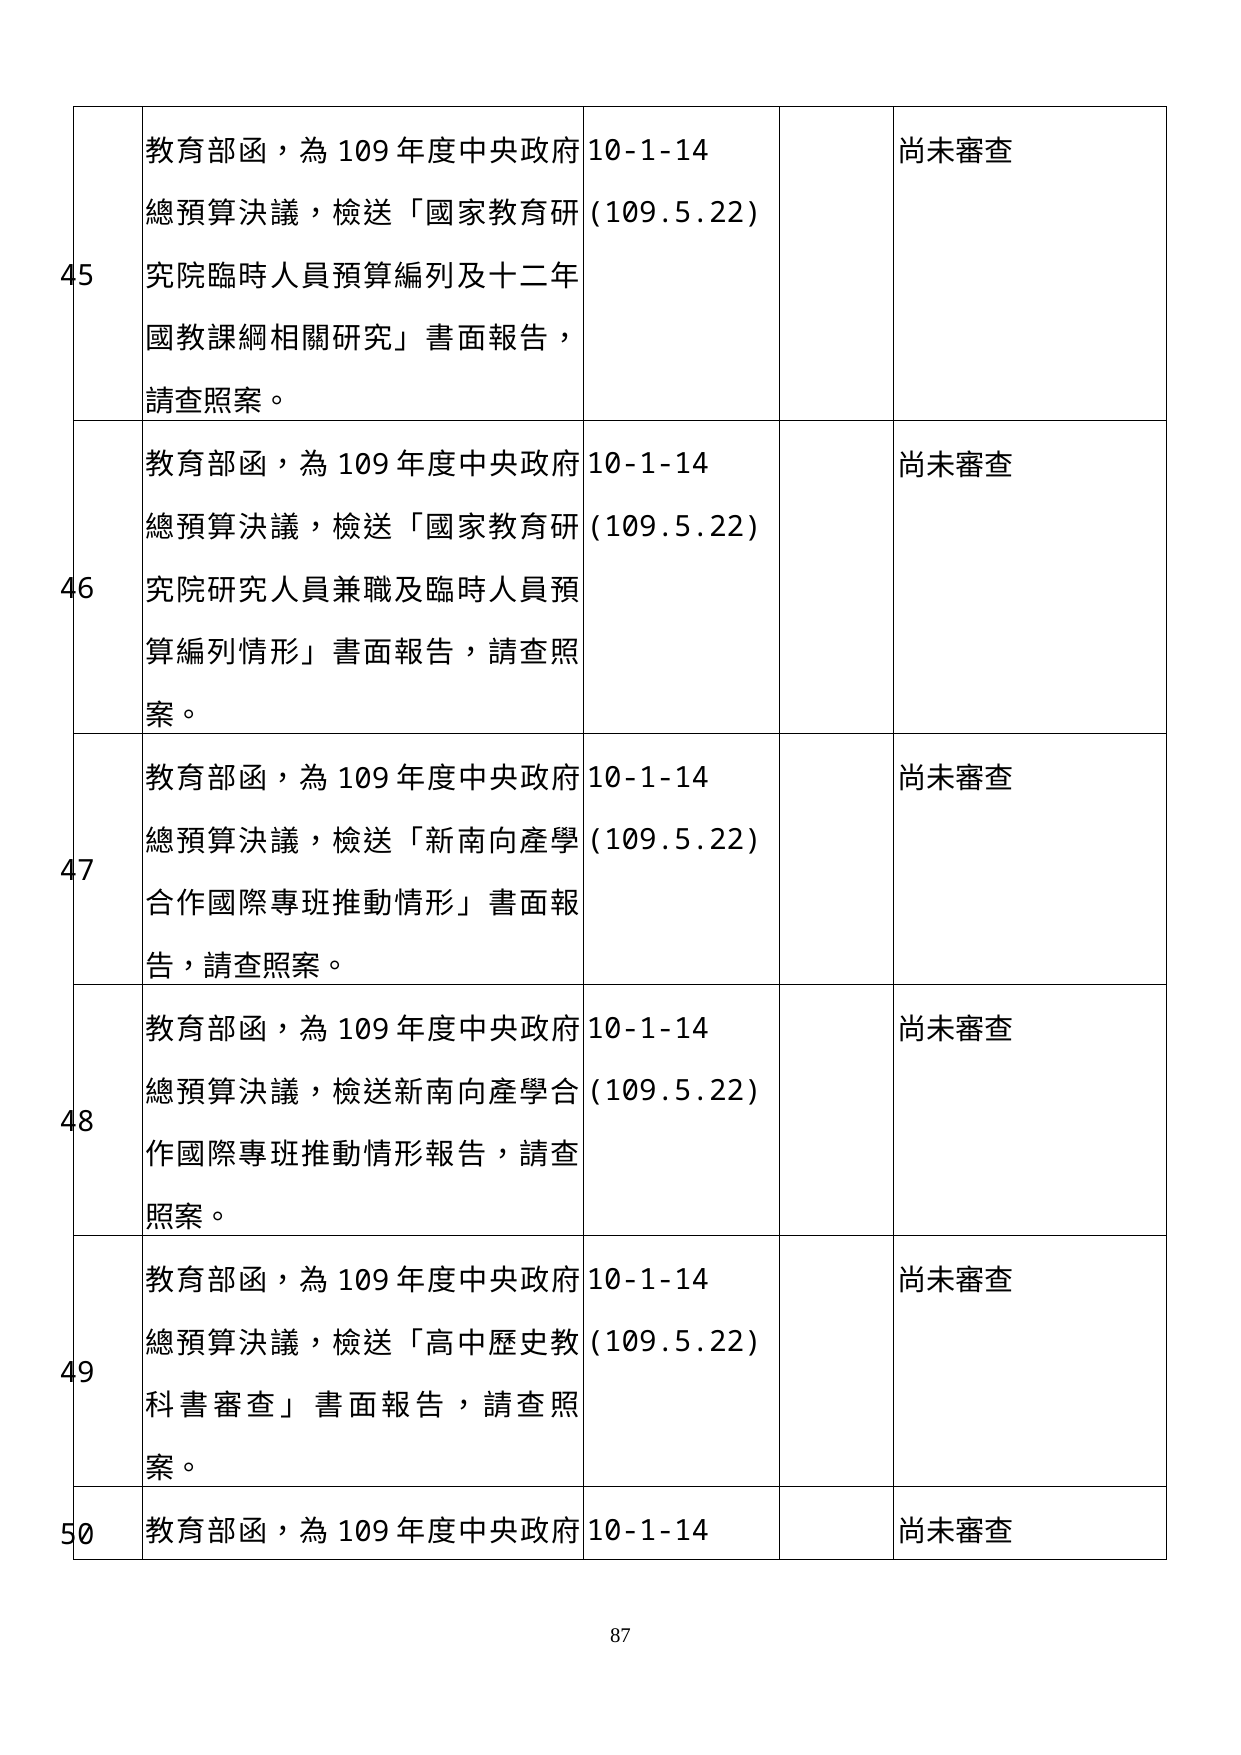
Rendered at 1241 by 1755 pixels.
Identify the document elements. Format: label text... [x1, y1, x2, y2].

table_cell 尚未審查 [894, 734, 1166, 984]
table_cell 教育部函，為109年度中央政府總預算決議，檢送新南向產學合作國際專班推動情形報告，請查照案。 [143, 985, 583, 1235]
table_cell 教育部函，為109年度中央政府總預算決議，檢送「高中歷史教科書審查」書面報告，請查照案。 [143, 1236, 583, 1486]
table_cell [74, 421, 142, 733]
table_cell 10-1-14 (109.5.22) [584, 1236, 779, 1486]
table_cell 教育部函，為109年度中央政府 [143, 1487, 583, 1559]
table_cell [780, 734, 893, 984]
table_cell 尚未審查 [894, 421, 1166, 733]
table_cell [780, 421, 893, 733]
table_cell 尚未審查 [894, 985, 1166, 1235]
table_cell 尚未審查 [894, 1236, 1166, 1486]
table_cell 10-1-14 (109.5.22) [584, 985, 779, 1235]
table_cell 尚未審查 [894, 1487, 1166, 1559]
table_cell [74, 1236, 142, 1486]
table_cell [780, 1487, 893, 1559]
table_cell [74, 734, 142, 984]
table_cell 10-1-14 (109.5.22) [584, 734, 779, 984]
table_cell 教育部函，為109年度中央政府總預算決議，檢送「國家教育研究院研究人員兼職及臨時人員預算編列情形」書面報告，請查照案。 [143, 421, 583, 733]
table_cell 教育部函，為109年度中央政府總預算決議，檢送「國家教育研究院臨時人員預算編列及十二年國教課綱相關研究」書面報告，請查照案。 [143, 107, 583, 419]
table_cell 10-1-14 (109.5.22) [584, 421, 779, 733]
table_cell [74, 985, 142, 1235]
table_cell 尚未審查 [894, 107, 1166, 419]
table_cell 10-1-14 (109.5.22) [584, 107, 779, 419]
table_cell 10-1-14 [584, 1487, 779, 1559]
table_cell [74, 1487, 142, 1559]
table_cell [74, 107, 142, 419]
table_cell [780, 1236, 893, 1486]
table_cell [780, 985, 893, 1235]
table_cell [780, 107, 893, 419]
table_cell 教育部函，為109年度中央政府總預算決議，檢送「新南向產學合作國際專班推動情形」書面報告，請查照案。 [143, 734, 583, 984]
